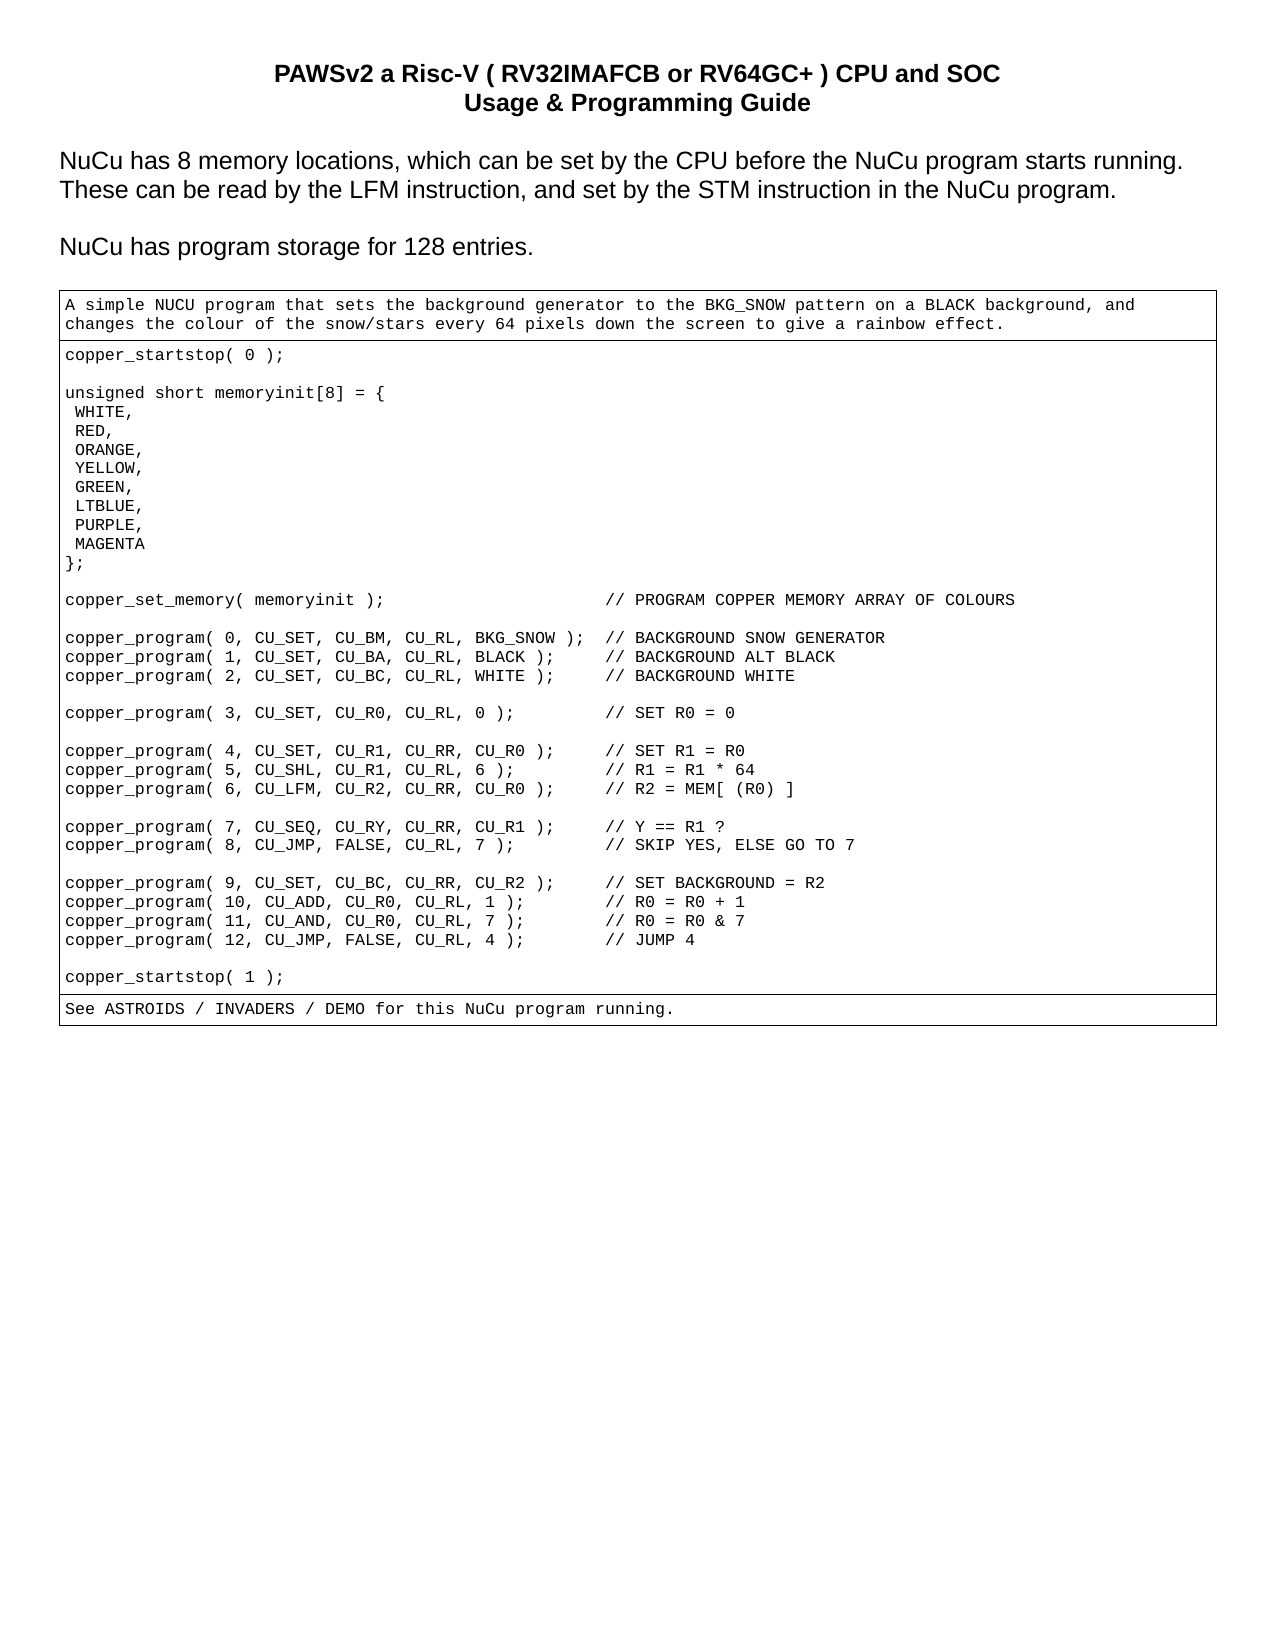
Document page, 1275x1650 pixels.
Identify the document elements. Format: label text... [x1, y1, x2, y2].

table_header A simple NUCU program that sets the background generator to the BKG_SNOW pattern on a BLACK background, and changes the colour of the snow/stars every 64 pixels down the screen to give a rainbow effect. [60, 291, 1216, 340]
text NuCu has 8 memory locations, which can be set by the CPU before the NuCu program starts running. These can be read by the LFM instruction, and set by the STM instruction in the NuCu program. [59, 146, 1216, 203]
table_cell See ASTROIDS / INVADERS / DEMO for this NuCu program running. [60, 995, 1216, 1025]
table_cell copper_startstop( 0 ); unsigned short memoryinit[8] = { WHITE, RED, ORANGE, YELLOW, GREEN, LTBLUE, PURPLE, MAGENTA }; copper_set_memory( memoryinit ); // PROGRAM COPPER MEMORY ARRAY OF COLOURS copper_program( 0, CU_SET, CU_BM, CU_RL, BKG_SNOW ); // BACKGROUND SNOW GENERATOR copper_program( 1, CU_SET, CU_BA, CU_RL, BLACK ); // BACKGROUND ALT BLACK copper_program( 2, CU_SET, CU_BC, CU_RL, WHITE ); // BACKGROUND WHITE copper_program( 3, CU_SET, CU_R0, CU_RL, 0 ); // SET R0 = 0 copper_program( 4, CU_SET, CU_R1, CU_RR, CU_R0 ); // SET R1 = R0 copper_program( 5, CU_SHL, CU_R1, CU_RL, 6 ); // R1 = R1 * 64 copper_program( 6, CU_LFM, CU_R2, CU_RR, CU_R0 ); // R2 = MEM[ (R0) ] copper_program( 7, CU_SEQ, CU_RY, CU_RR, CU_R1 ); // Y == R1 ? copper_program( 8, CU_JMP, FALSE, CU_RL, 7 ); // SKIP YES, ELSE GO TO 7 copper_program( 9, CU_SET, CU_BC, CU_RR, CU_R2 ); // SET BACKGROUND = R2 copper_program( 10, CU_ADD, CU_R0, CU_RL, 1 ); // R0 = R0 + 1 copper_program( 11, CU_AND, CU_R0, CU_RL, 7 ); // R0 = R0 & 7 copper_program( 12, CU_JMP, FALSE, CU_RL, 4 ); // JUMP 4 copper_startstop( 1 ); [60, 341, 1216, 993]
text NuCu has program storage for 128 entries. [59, 232, 1216, 261]
